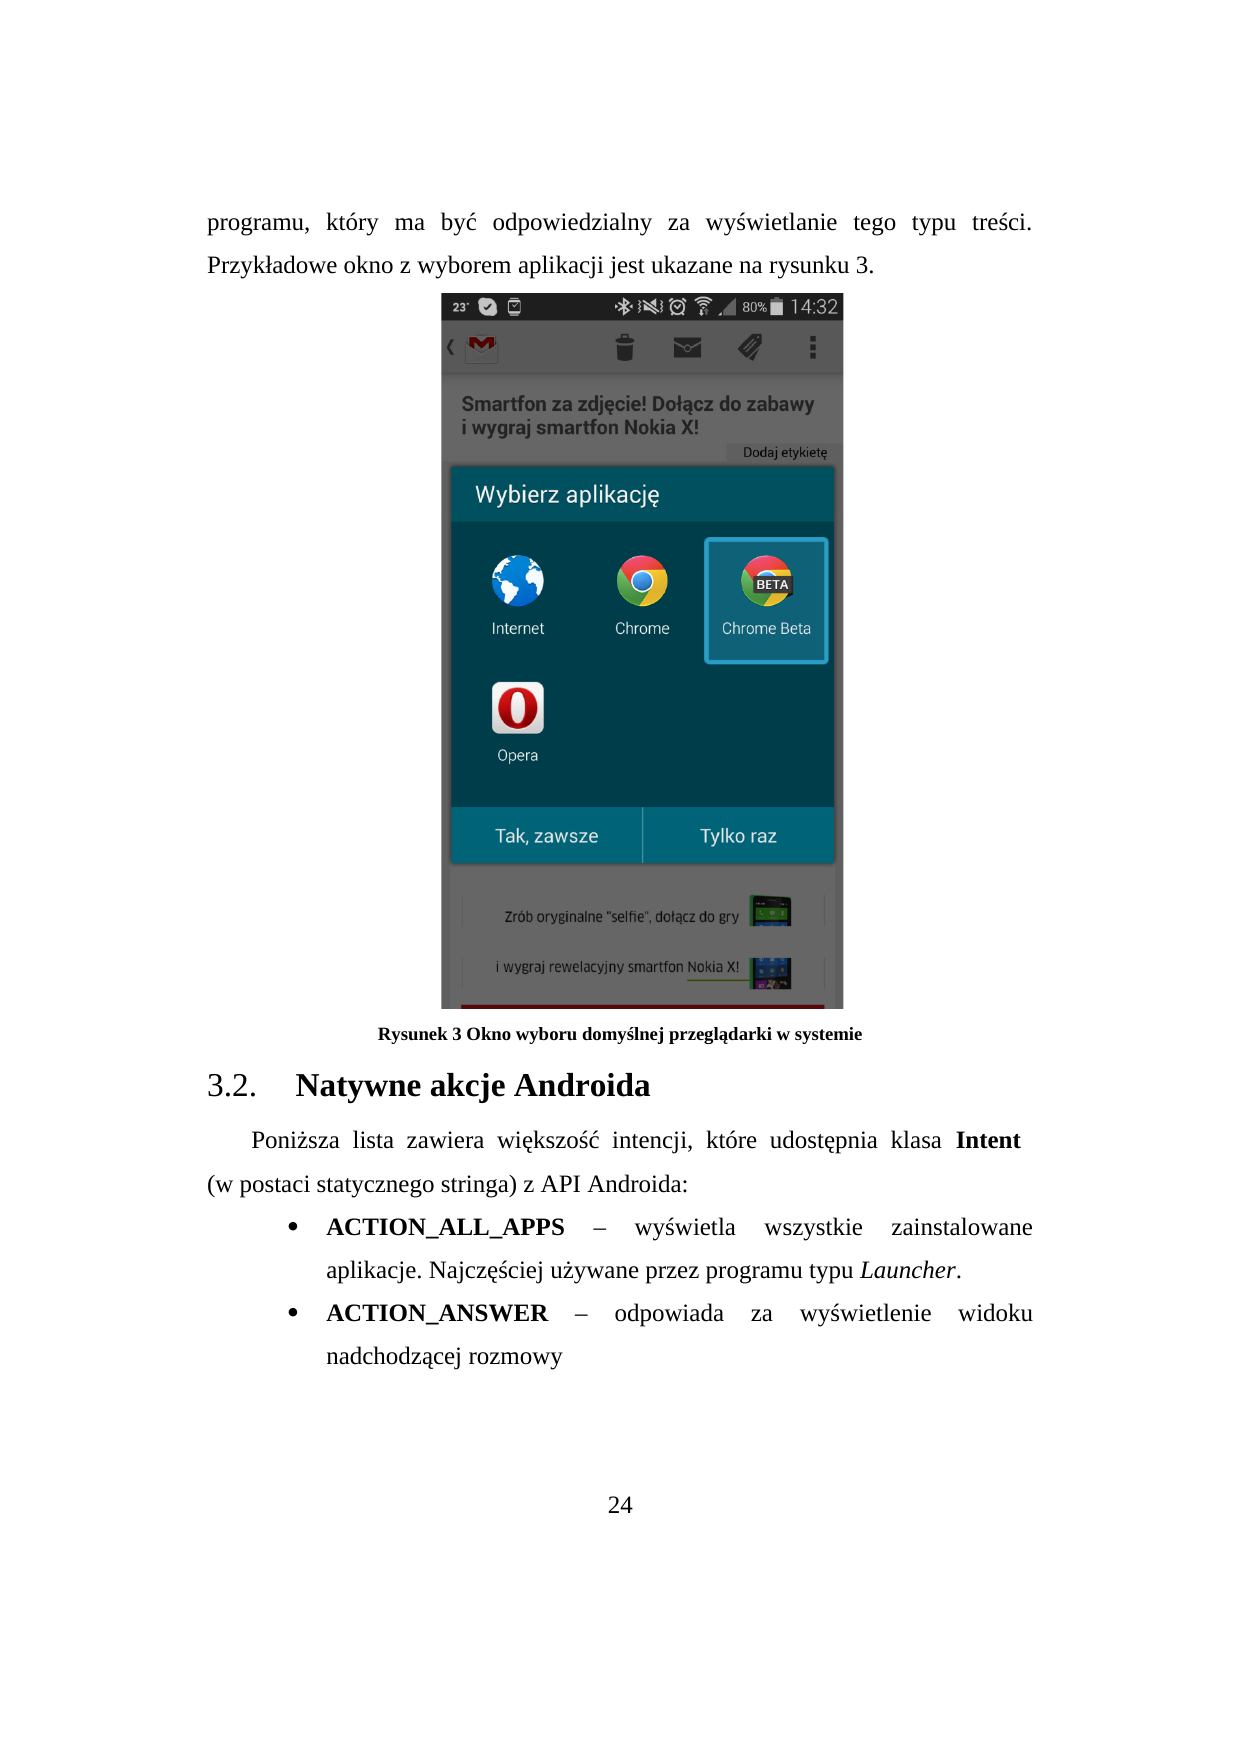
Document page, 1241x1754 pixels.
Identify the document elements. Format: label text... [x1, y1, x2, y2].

subtitle Natywne akcje Androida [207, 1065, 1033, 1103]
list ACTION_ALL_APPS – wyświetla wszystkie zainstalowane aplikacje. Najczęściej używane przez programu typu Launcher. [288, 1212, 1033, 1284]
text Poniższa lista zawiera większość intencji, które udostępnia klasa Intent (w postaci statycznego stringa) z API Androida: [207, 1126, 1033, 1197]
text programu, który ma być odpowiedzialny za wyświetlanie tego typu treści. Przykładowe okno z wyborem aplikacji jest ukazane na rysunku 3. [207, 207, 1033, 279]
list ACTION_ANSWER – odpowiada za wyświetlenie widoku nadchodzącej rozmowy [288, 1298, 1033, 1370]
picture [441, 293, 844, 1009]
text Rysunek 3 Okno wyboru domyślnej przeglądarki w systemie [207, 1022, 1033, 1044]
